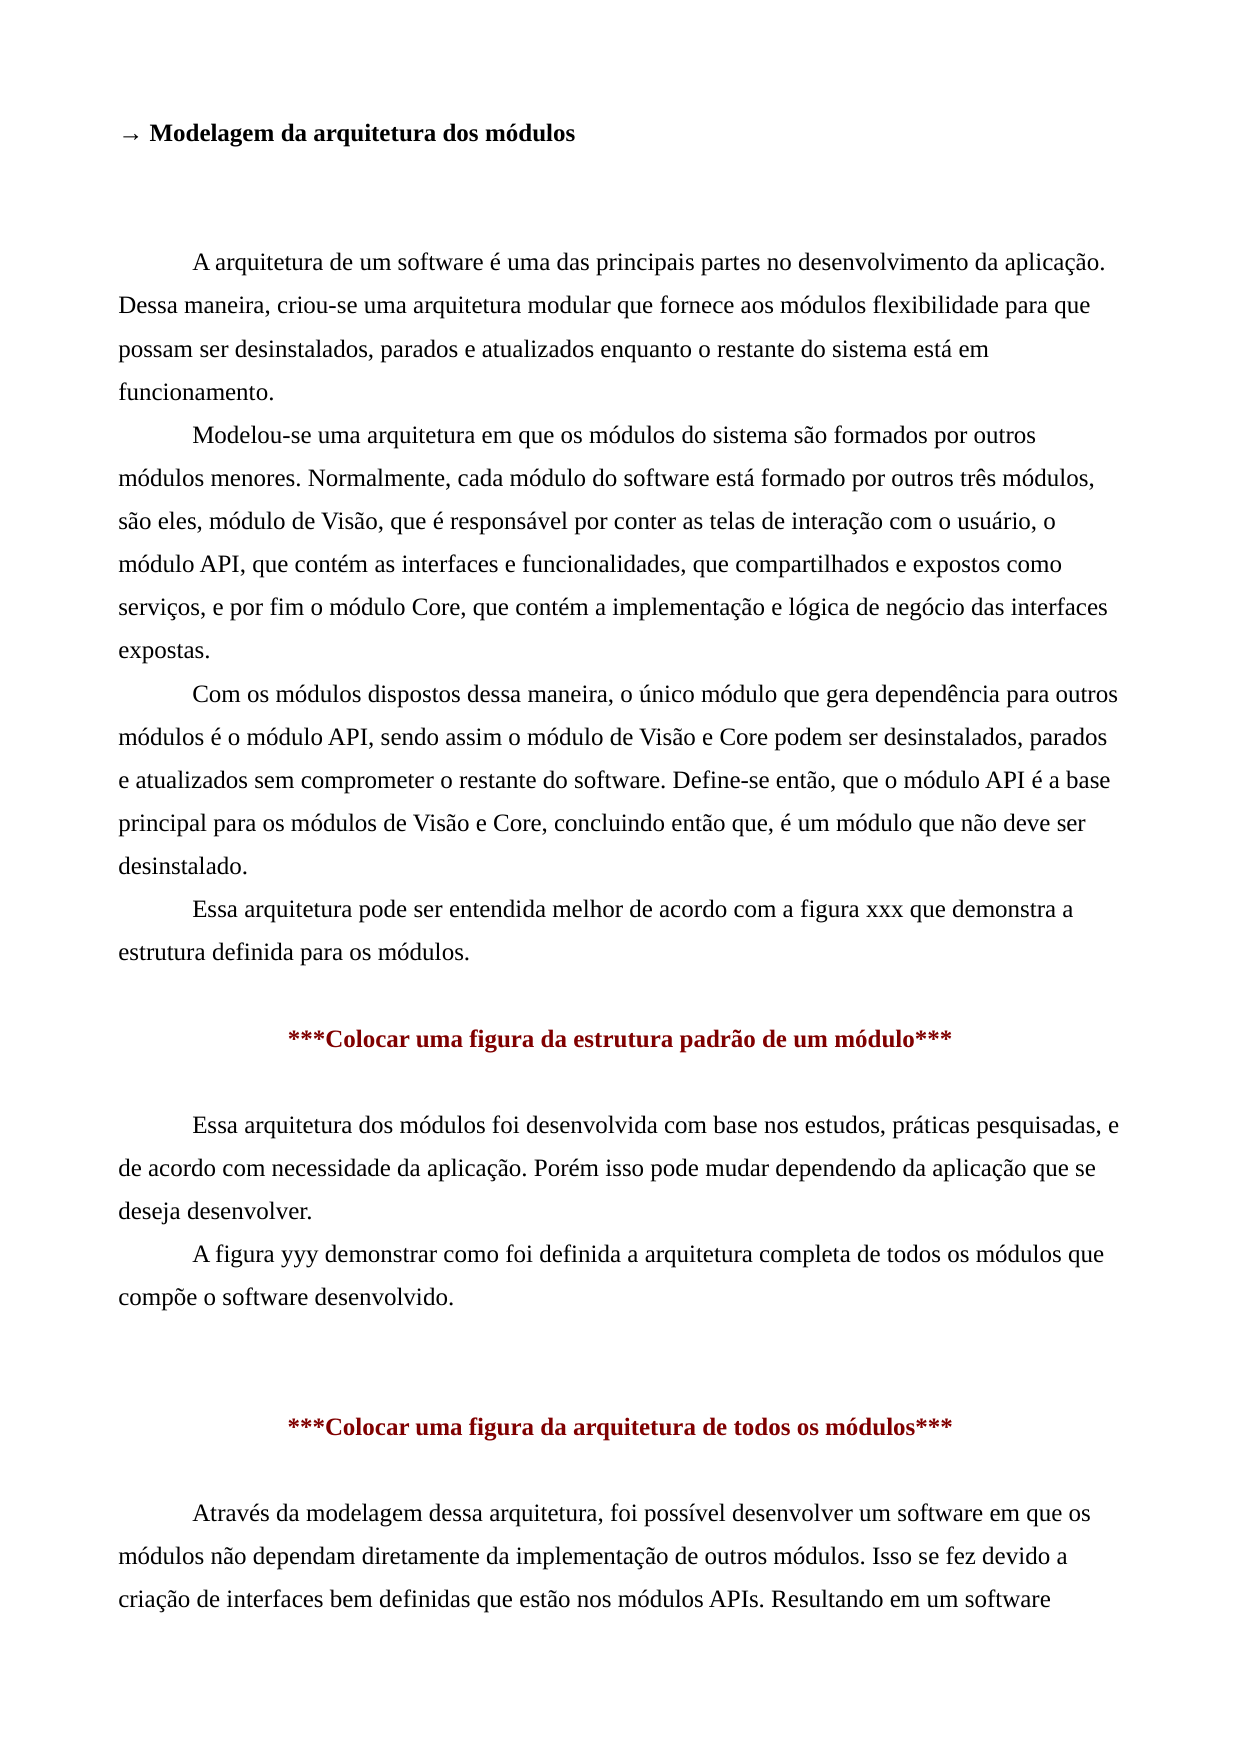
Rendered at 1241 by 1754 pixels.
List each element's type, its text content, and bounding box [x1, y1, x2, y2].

text → Modelagem da arquitetura dos módulos [118, 118, 1122, 147]
text Essa arquitetura dos módulos foi desenvolvida com base nos estudos, práticas pesquisadas, e de acordo com necessidade da aplicação. Porém isso pode mudar dependendo da aplicação que se deseja desenvolver. [118, 1110, 1122, 1225]
text A figura yyy demonstrar como foi definida a arquitetura completa de todos os módulos que compõe o software desenvolvido. [118, 1239, 1122, 1311]
text Com os módulos dispostos dessa maneira, o único módulo que gera dependência para outros módulos é o módulo API, sendo assim o módulo de Visão e Core podem ser desinstalados, parados e atualizados sem comprometer o restante do software. Define-se então, que o módulo API é a base principal para os módulos de Visão e Core, concluindo então que, é um módulo que não deve ser desinstalado. [118, 679, 1122, 880]
text Essa arquitetura pode ser entendida melhor de acordo com a figura xxx que demonstra a estrutura definida para os módulos. [118, 894, 1122, 966]
text Através da modelagem dessa arquitetura, foi possível desenvolver um software em que os módulos não dependam diretamente da implementação de outros módulos. Isso se fez devido a criação de interfaces bem definidas que estão nos módulos APIs. Resultando em um software [118, 1498, 1122, 1613]
text ***Colocar uma figura da arquitetura de todos os módulos*** [118, 1412, 1122, 1441]
text A arquitetura de um software é uma das principais partes no desenvolvimento da aplicação. Dessa maneira, criou-se uma arquitetura modular que fornece aos módulos flexibilidade para que possam ser desinstalados, parados e atualizados enquanto o restante do sistema está em funcionamento. [118, 247, 1122, 406]
text Modelou-se uma arquitetura em que os módulos do sistema são formados por outros módulos menores. Normalmente, cada módulo do software está formado por outros três módulos, são eles, módulo de Visão, que é responsável por conter as telas de interação com o usuário, o módulo API, que contém as interfaces e funcionalidades, que compartilhados e expostos como serviços, e por fim o módulo Core, que contém a implementação e lógica de negócio das interfaces expostas. [118, 420, 1122, 664]
text ***Colocar uma figura da estrutura padrão de um módulo*** [118, 1024, 1122, 1052]
